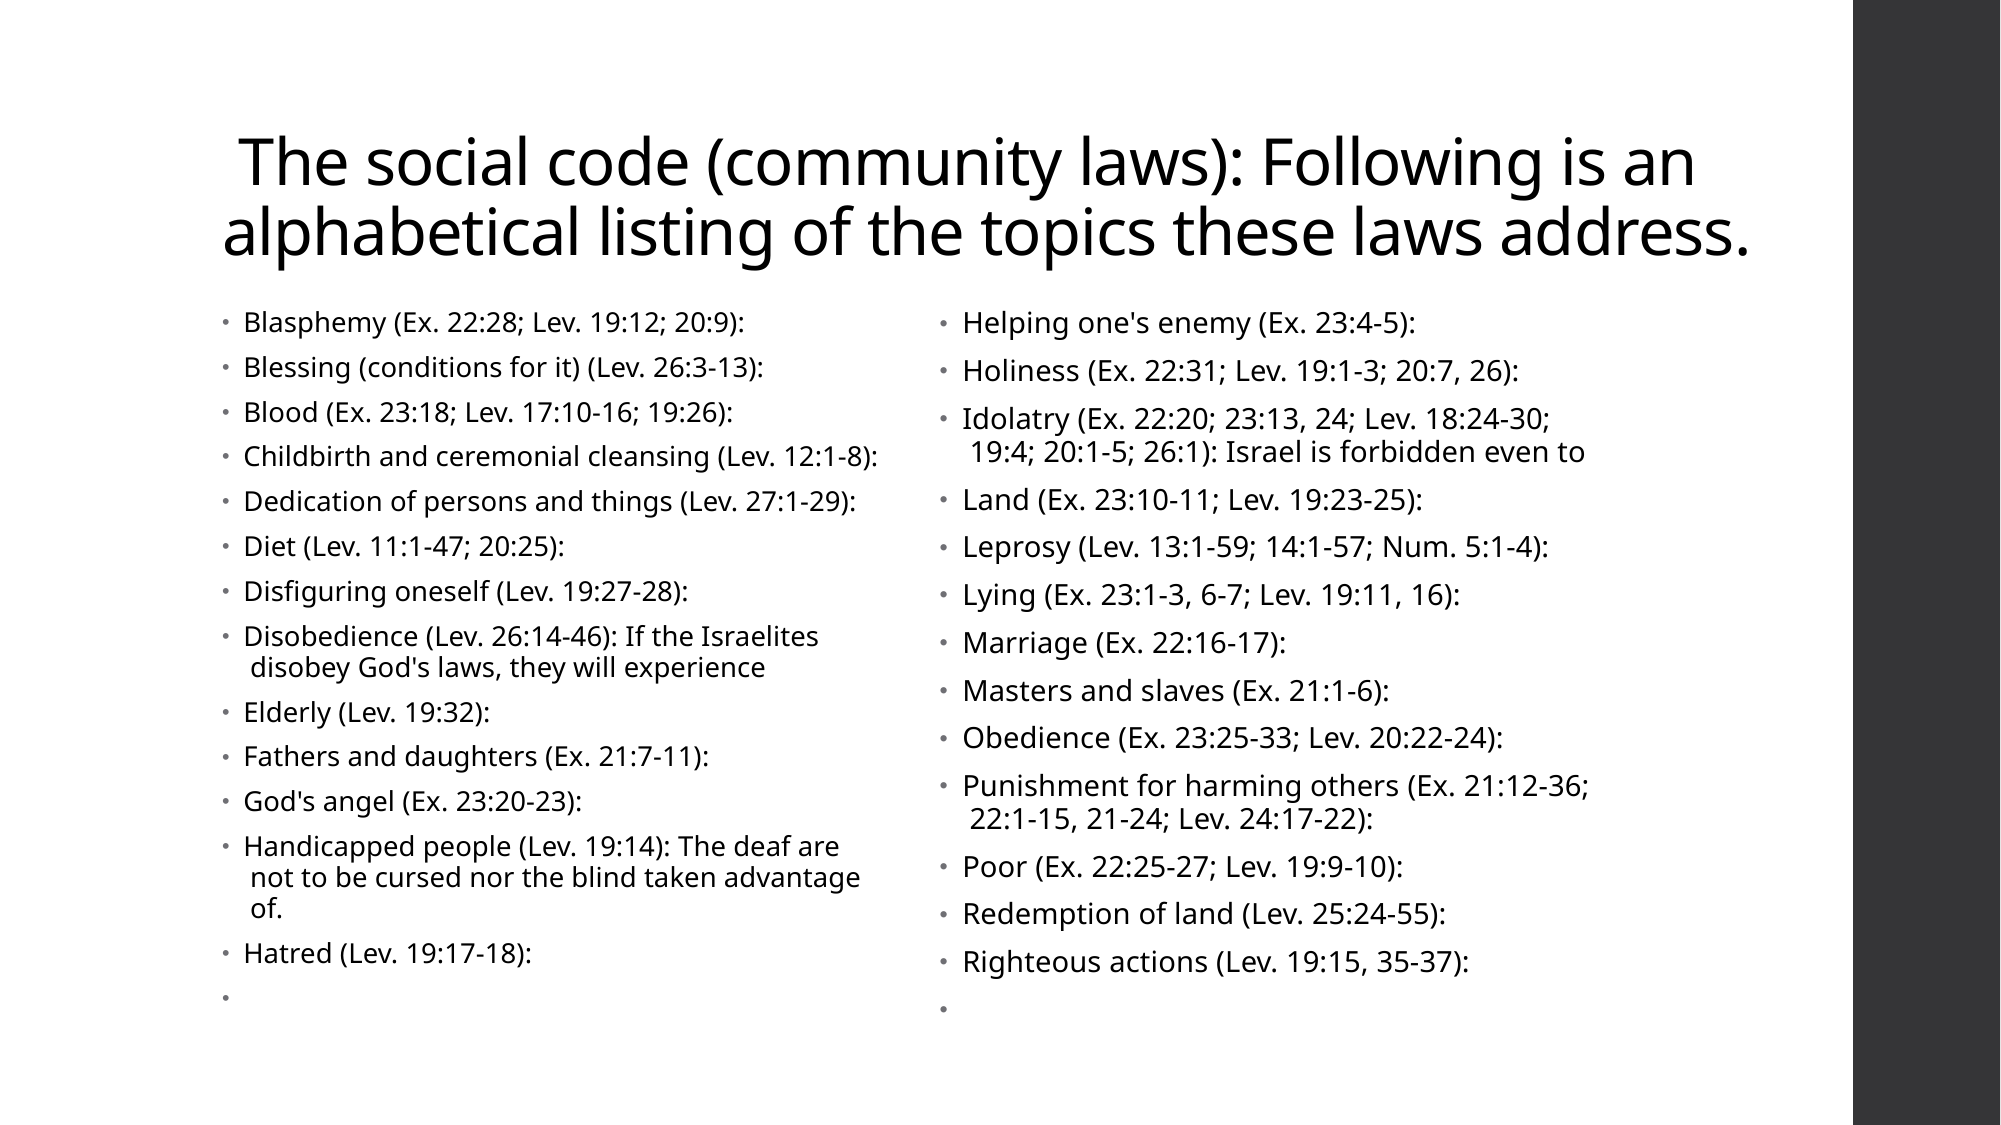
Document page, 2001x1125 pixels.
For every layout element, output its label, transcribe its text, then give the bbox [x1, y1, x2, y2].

title The social code (community laws): Following is an alphabetical listing of the topics these laws address. [206, 60, 1797, 278]
list Helping one's enemy (Ex. 23:4-5): Holiness (Ex. 22:31; Lev. 19:1-3; 20:7, 26): Idolatry (Ex. 22:20; 23:13, 24; Lev. 18:24-30; 19:4; 20:1-5; 26:1): Israel is forbidden even to Land (Ex. 23:10-11; Lev. 19:23-25): Leprosy (Lev. 13:1-59; 14:1-57; Num. 5:1-4): Lying (Ex. 23:1-3, 6-7; Lev. 19:11, 16): Marriage (Ex. 22:16-17): Masters and slaves (Ex. 21:1-6): Obedience (Ex. 23:25-33; Lev. 20:22-24): Punishment for harming others (Ex. 21:12-36; 22:1-15, 21-24; Lev. 24:17-22): Poor (Ex. 22:25-27; Lev. 19:9-10): Redemption of land (Lev. 25:24-55): Righteous actions (Lev. 19:15, 35-37): [924, 299, 1617, 1014]
list Blasphemy (Ex. 22:28; Lev. 19:12; 20:9): Blessing (conditions for it) (Lev. 26:3-13): Blood (Ex. 23:18; Lev. 17:10-16; 19:26): Childbirth and ceremonial cleansing (Lev. 12:1-8): Dedication of persons and things (Lev. 27:1-29): Diet (Lev. 11:1-47; 20:25): Disfiguring oneself (Lev. 19:27-28): Disobedience (Lev. 26:14-46): If the Israelites disobey God's laws, they will experience Elderly (Lev. 19:32): Fathers and daughters (Ex. 21:7-11): God's angel (Ex. 23:20-23): Handicapped people (Lev. 19:14): The deaf are not to be cursed nor the blind taken advantage of. Hatred (Lev. 19:17-18): [207, 299, 900, 1014]
